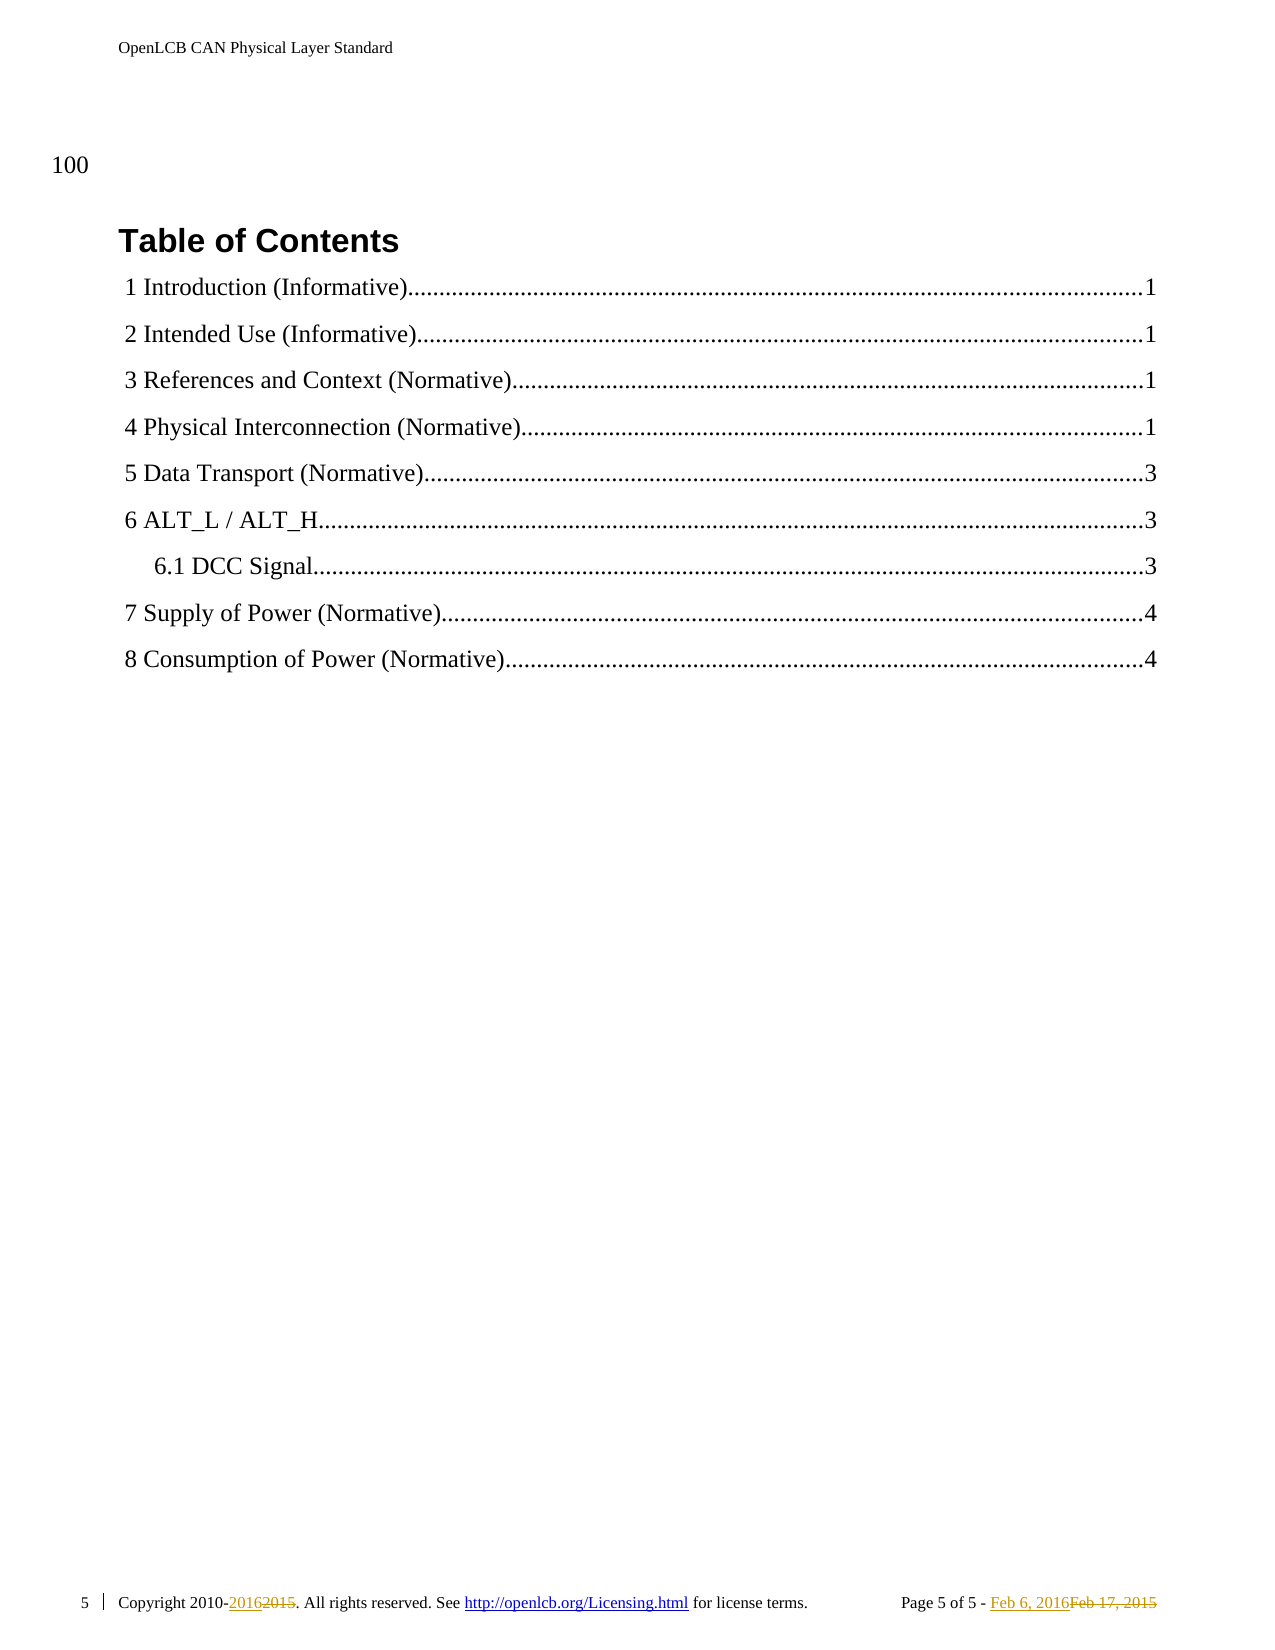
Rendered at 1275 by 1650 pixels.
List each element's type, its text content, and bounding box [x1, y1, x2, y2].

subtitle Table of Contents [118, 221, 1157, 260]
text 6.1 DCC Signal 3 [148, 551, 1157, 580]
text 2 Intended Use (Informative) 1 [118, 319, 1157, 348]
text 8 Consumption of Power (Normative) 4 [118, 644, 1157, 673]
text 5 Data Transport (Normative) 3 [118, 458, 1157, 487]
text 1 Introduction (Informative) 1 [118, 272, 1157, 301]
text 3 References and Context (Normative) 1 [118, 365, 1157, 394]
text 4 Physical Interconnection (Normative) 1 [118, 412, 1157, 441]
text 7 Supply of Power (Normative) 4 [118, 598, 1157, 626]
text 6 ALT_L / ALT_H 3 [118, 505, 1157, 533]
